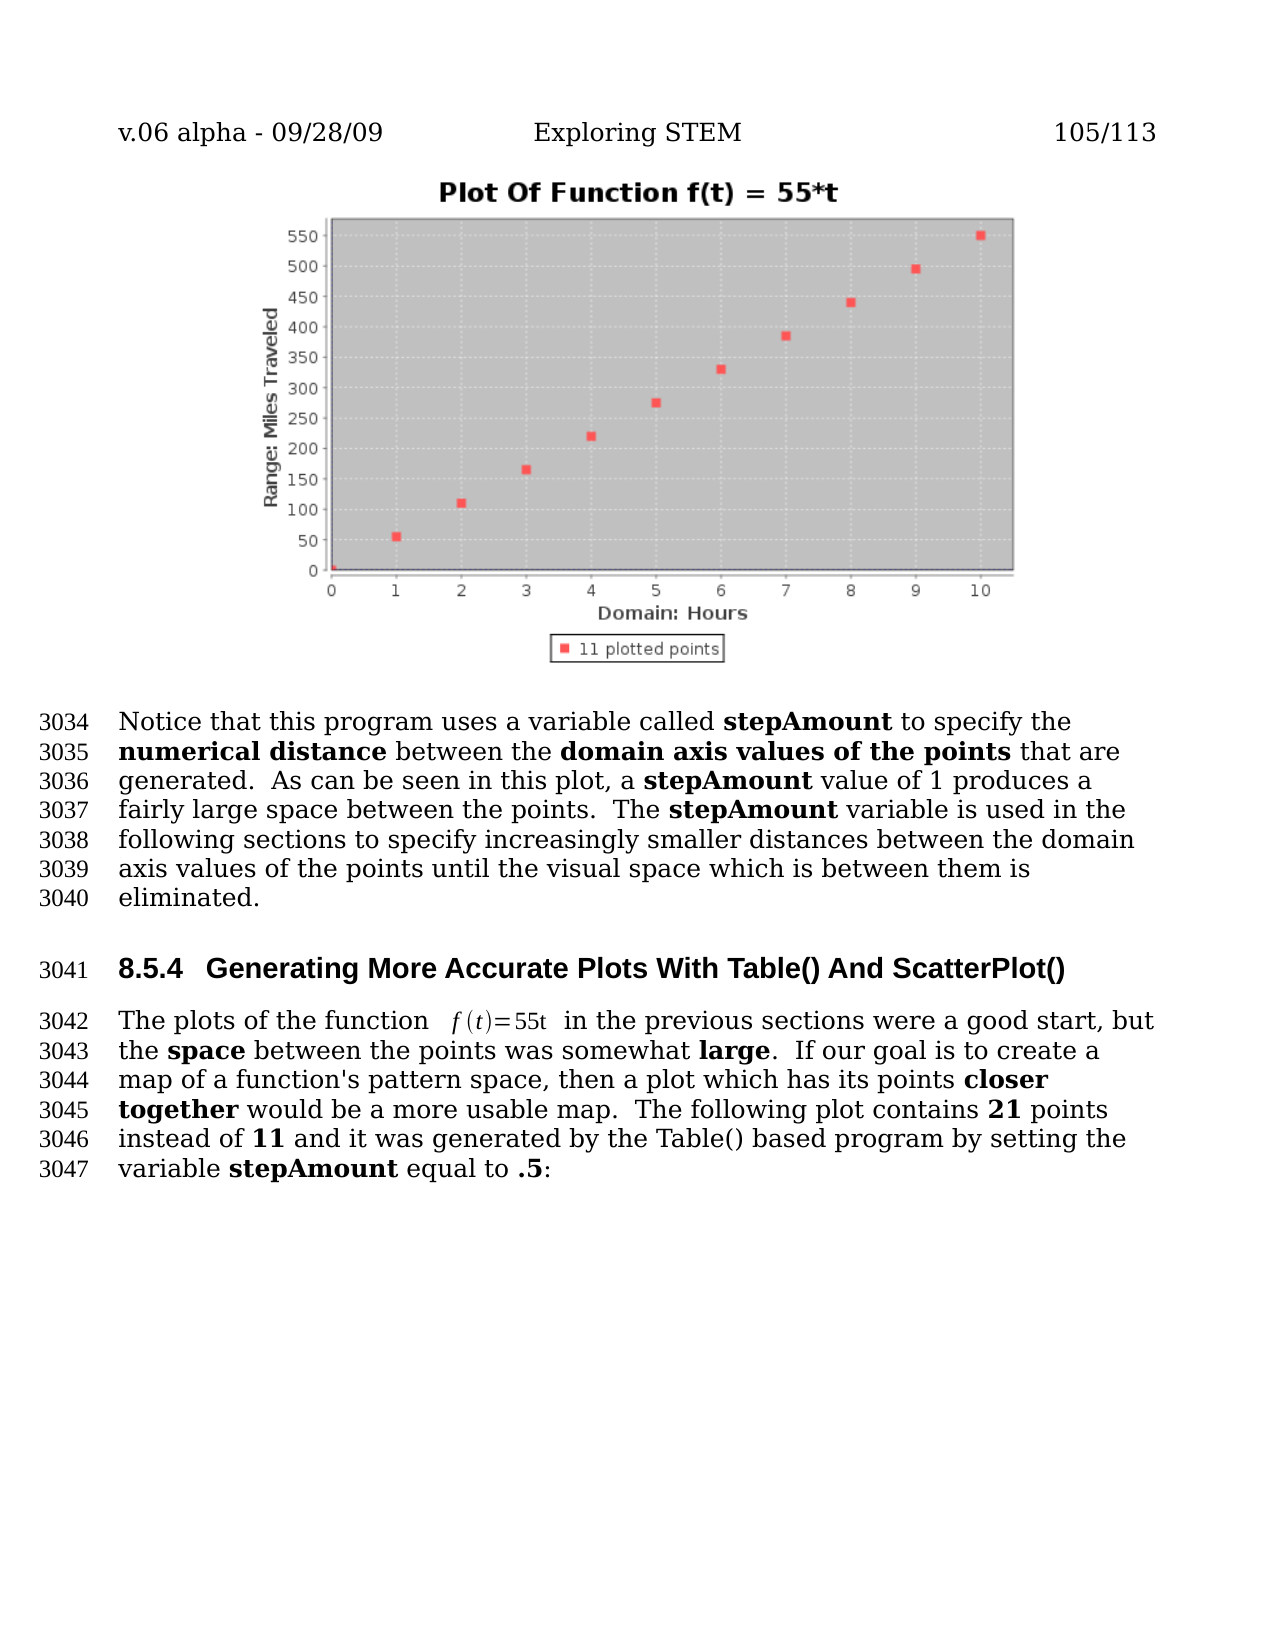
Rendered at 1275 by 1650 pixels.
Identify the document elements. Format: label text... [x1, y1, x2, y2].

text The plots of the functionin the previous sections were a good start, but the space between the points was somewhat large. If our goal is to create a map of a function's pattern space, then a plot which has its points closer together would be a more usable map. The following plot contains 21 points instead of 11 and it was generated by the Table() based program by setting the variable stepAmount equal to .5: [118, 1006, 1157, 1183]
text Notice that this program uses a variable called stepAmount to specify the numerical distance between the domain axis values of the points that are generated. As can be seen in this plot, a stepAmount value of 1 produces a fairly large space between the points. The stepAmount variable is used in the following sections to specify increasingly smaller distances between the domain axis values of the points until the visual space which is between them is eliminated. [118, 707, 1157, 912]
subtitle Generating More Accurate Plots With Table() And ScatterPlot() [118, 951, 1157, 985]
picture [246, 176, 1029, 664]
